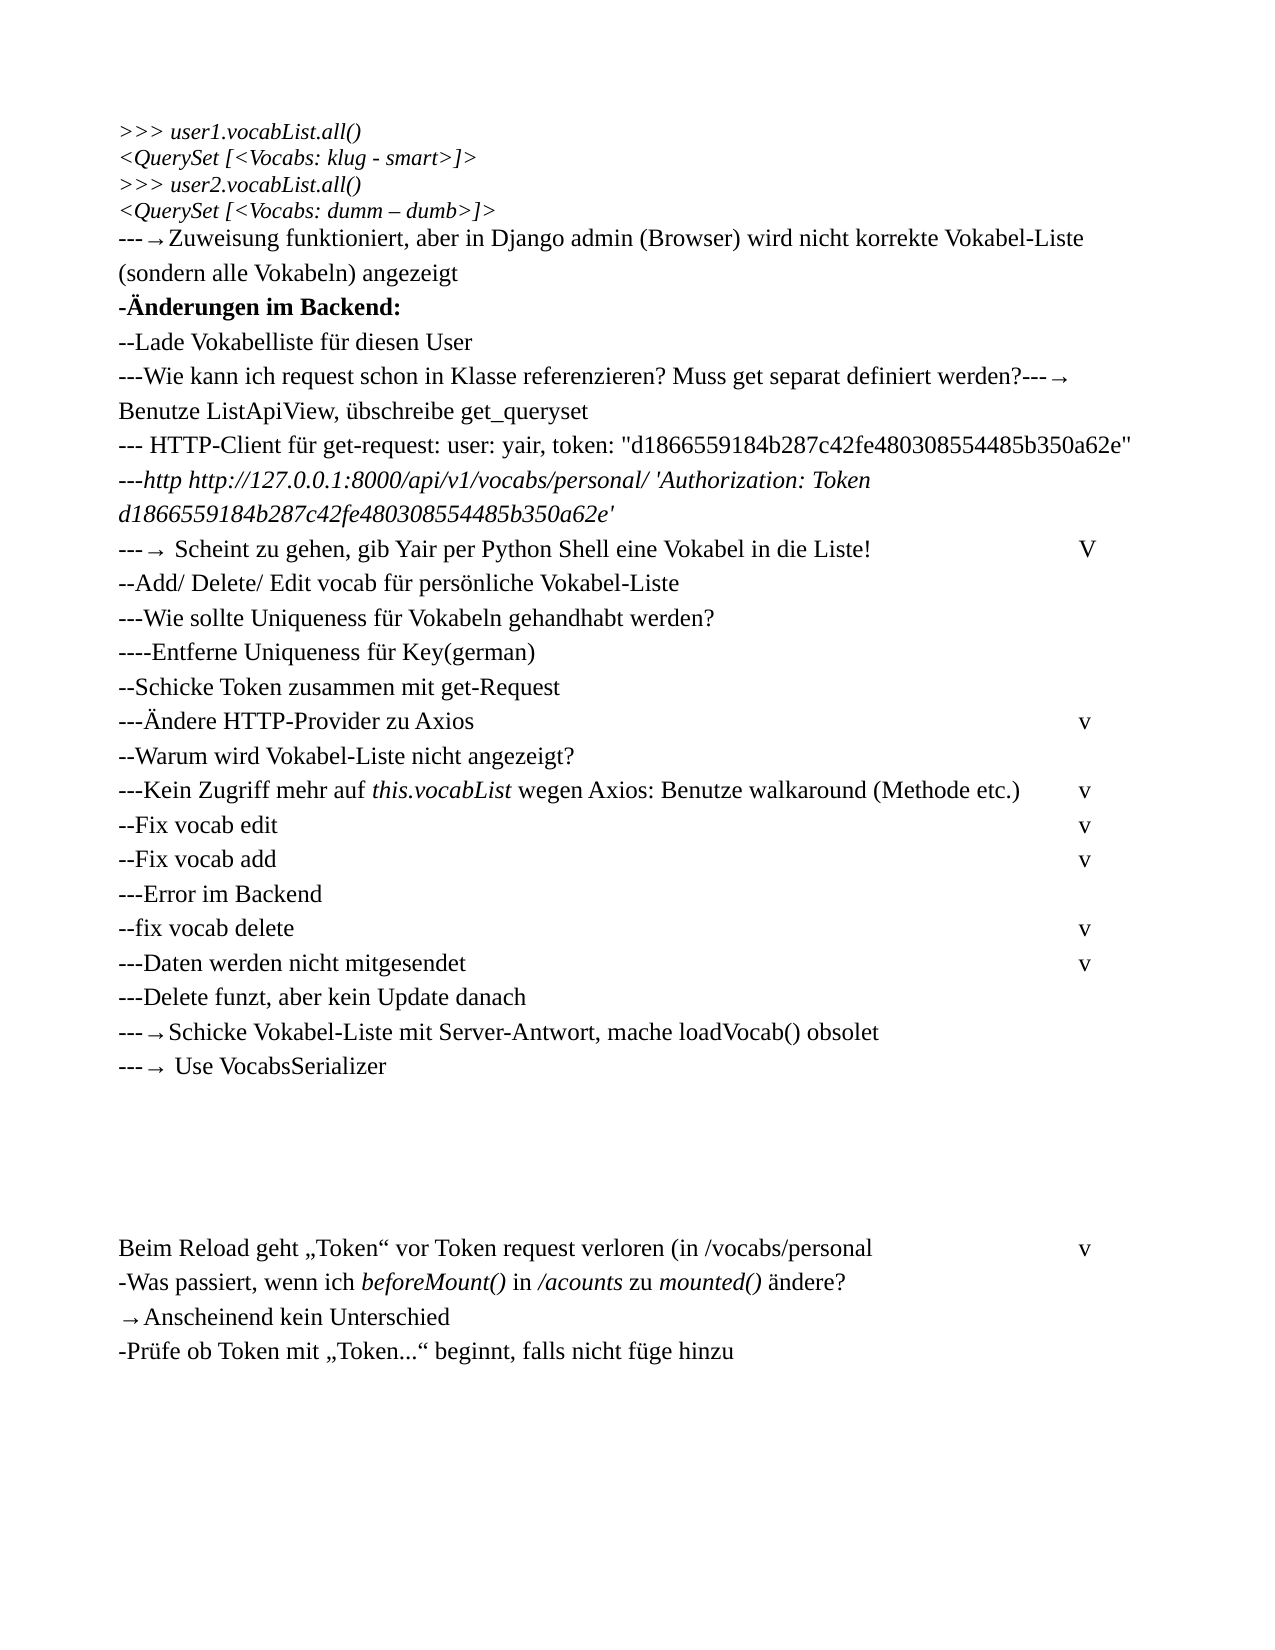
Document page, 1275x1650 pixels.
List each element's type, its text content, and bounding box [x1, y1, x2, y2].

text Beim Reload geht „Token“ vor Token request verloren (in /vocabs/personal v -Was passiert, wenn ich beforeMount() in /acounts zu mounted() ändere? →Anscheinend kein Unterschied -Prüfe ob Token mit „Token...“ beginnt, falls nicht füge hinzu [118, 1233, 1157, 1365]
text >>> user1.vocabList.all() [118, 118, 1157, 144]
text >>> user2.vocabList.all() [118, 171, 1157, 197]
text <QuerySet [<Vocabs: klug - smart>]> [118, 144, 1157, 171]
text ---→Zuweisung funktioniert, aber in Django admin (Browser) wird nicht korrekte Vokabel-Liste (sondern alle Vokabeln) angezeigt -Änderungen im Backend: --Lade Vokabelliste für diesen User ---Wie kann ich request schon in Klasse referenzieren? Muss get separat definiert werden?---→ Benutze ListApiView, übschreibe get_queryset --- HTTP-Client für get-request: user: yair, token: "d1866559184b287c42fe480308554485b350a62e" ---http http://127.0.0.1:8000/api/v1/vocabs/personal/ 'Authorization: Token d1866559184b287c42fe480308554485b350a62e' ---→ Scheint zu gehen, gib Yair per Python Shell eine Vokabel in die Liste! V --Add/ Delete/ Edit vocab für persönliche Vokabel-Liste ---Wie sollte Uniqueness für Vokabeln gehandhabt werden? ----Entferne Uniqueness für Key(german) --Schicke Token zusammen mit get-Request ---Ändere HTTP-Provider zu Axios v --Warum wird Vokabel-Liste nicht angezeigt? ---Kein Zugriff mehr auf this.vocabList wegen Axios: Benutze walkaround (Methode etc.) v --Fix vocab edit v --Fix vocab add v ---Error im Backend --fix vocab delete v ---Daten werden nicht mitgesendet v ---Delete funzt, aber kein Update danach ---→Schicke Vokabel-Liste mit Server-Antwort, mache loadVocab() obsolet ---→ Use VocabsSerializer [118, 223, 1157, 1114]
text <QuerySet [<Vocabs: dumm – dumb>]> [118, 197, 1157, 223]
